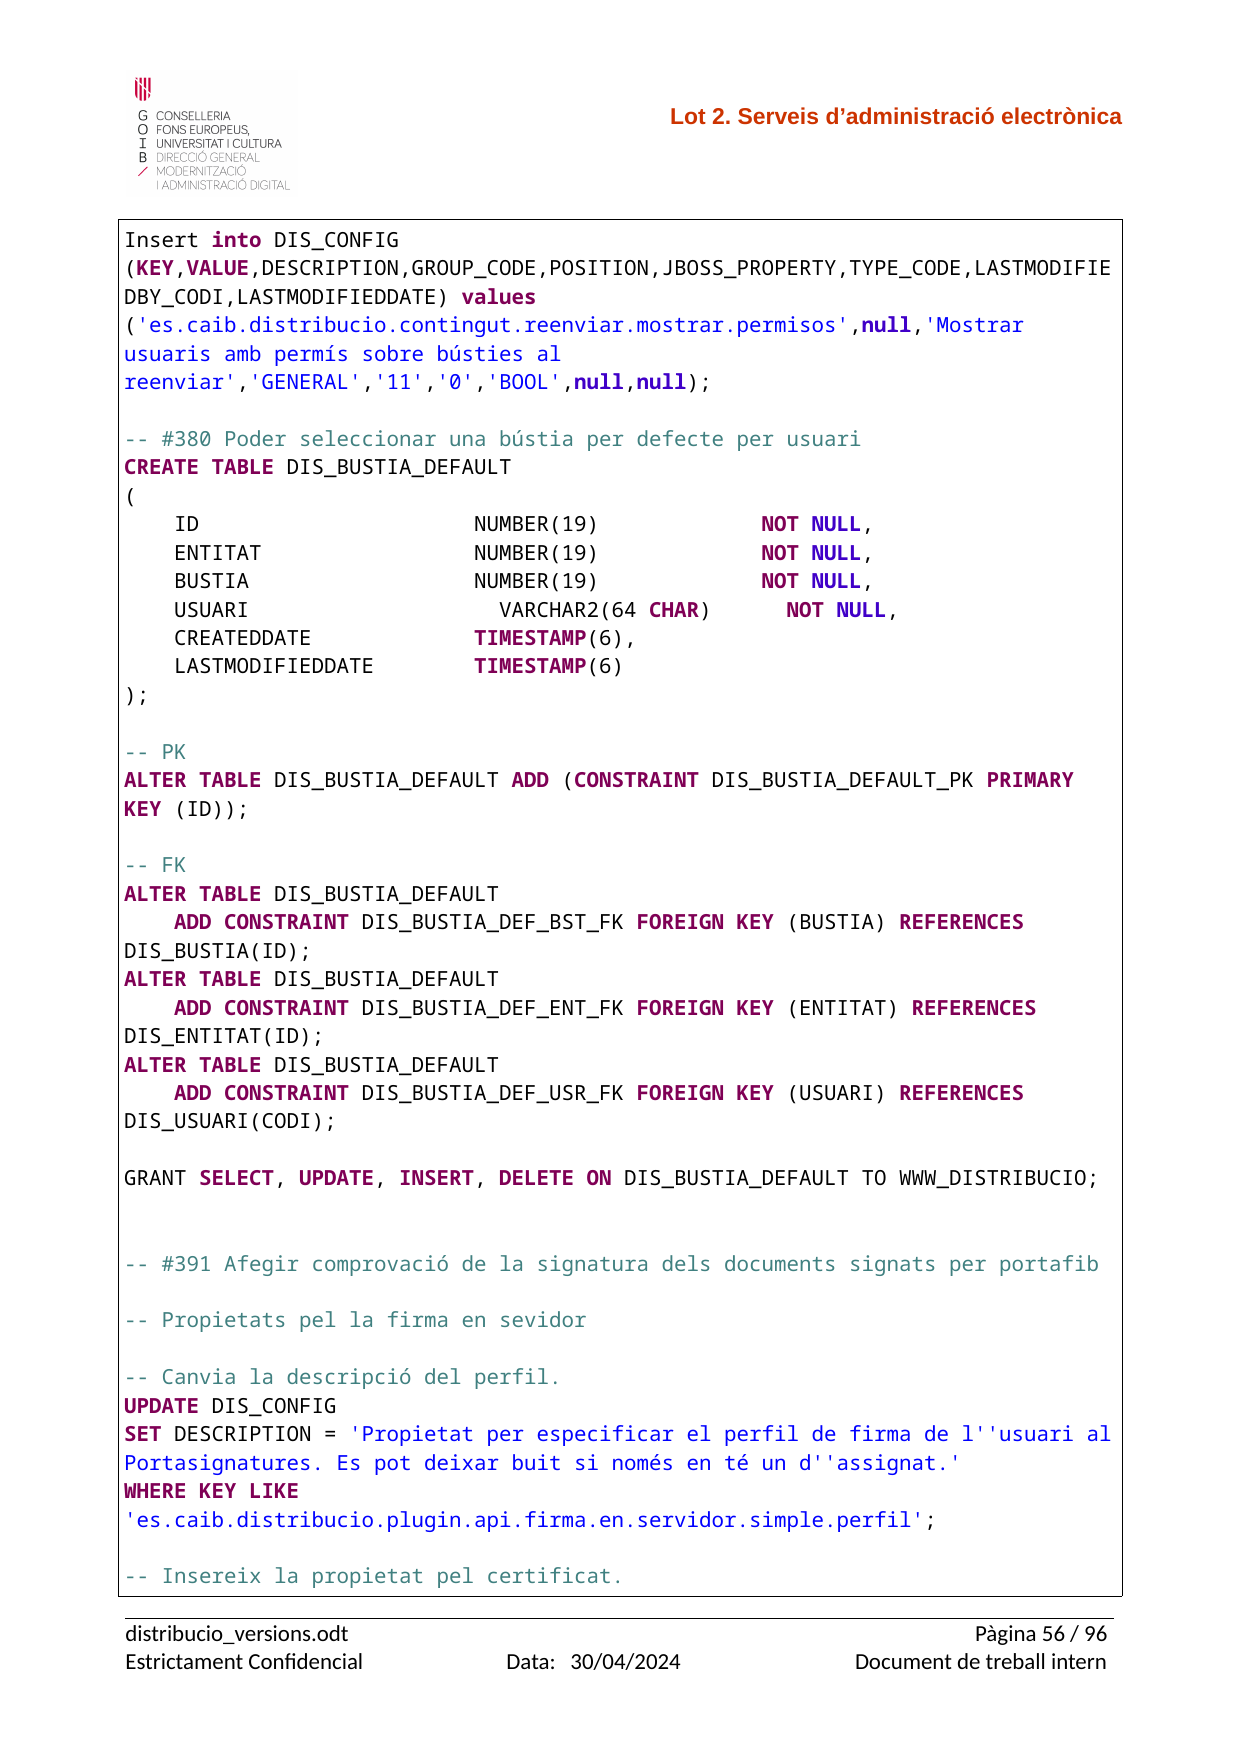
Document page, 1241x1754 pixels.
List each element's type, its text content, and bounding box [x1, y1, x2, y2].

table_header Insert into DIS_CONFIG (KEY,VALUE,DESCRIPTION,GROUP_CODE,POSITION,JBOSS_PROPERTY,TYPE_CODE,LASTMODIFIEDBY_CODI,LASTMODIFIEDDATE) values ('es.caib.distribucio.contingut.reenviar.mostrar.permisos',null,'Mostrar usuaris amb permís sobre bústies al reenviar','GENERAL','11','0','BOOL',null,null); -- #380 Poder seleccionar una bústia per defecte per usuari CREATE TABLE DIS_BUSTIA_DEFAULT ( ID NUMBER(19) NOT NULL, ENTITAT NUMBER(19) NOT NULL, BUSTIA NUMBER(19) NOT NULL, USUARI VARCHAR2(64 CHAR) NOT NULL, CREATEDDATE TIMESTAMP(6), LASTMODIFIEDDATE TIMESTAMP(6) ); -- PK ALTER TABLE DIS_BUSTIA_DEFAULT ADD (CONSTRAINT DIS_BUSTIA_DEFAULT_PK PRIMARY KEY (ID)); -- FK ALTER TABLE DIS_BUSTIA_DEFAULT ADD CONSTRAINT DIS_BUSTIA_DEF_BST_FK FOREIGN KEY (BUSTIA) REFERENCES DIS_BUSTIA(ID); ALTER TABLE DIS_BUSTIA_DEFAULT ADD CONSTRAINT DIS_BUSTIA_DEF_ENT_FK FOREIGN KEY (ENTITAT) REFERENCES DIS_ENTITAT(ID); ALTER TABLE DIS_BUSTIA_DEFAULT ADD CONSTRAINT DIS_BUSTIA_DEF_USR_FK FOREIGN KEY (USUARI) REFERENCES DIS_USUARI(CODI); GRANT SELECT, UPDATE, INSERT, DELETE ON DIS_BUSTIA_DEFAULT TO WWW_DISTRIBUCIO; -- #391 Afegir comprovació de la signatura dels documents signats per portafib -- Propietats pel la firma en sevidor -- Canvia la descripció del perfil. UPDATE DIS_CONFIG SET DESCRIPTION = 'Propietat per especificar el perfil de firma de l''usuari al Portasignatures. Es pot deixar buit si només en té un d''assignat.' WHERE KEY LIKE 'es.caib.distribucio.plugin.api.firma.en.servidor.simple.perfil'; -- Insereix la propietat pel certificat. [119, 220, 1122, 1596]
picture [126, 70, 299, 197]
